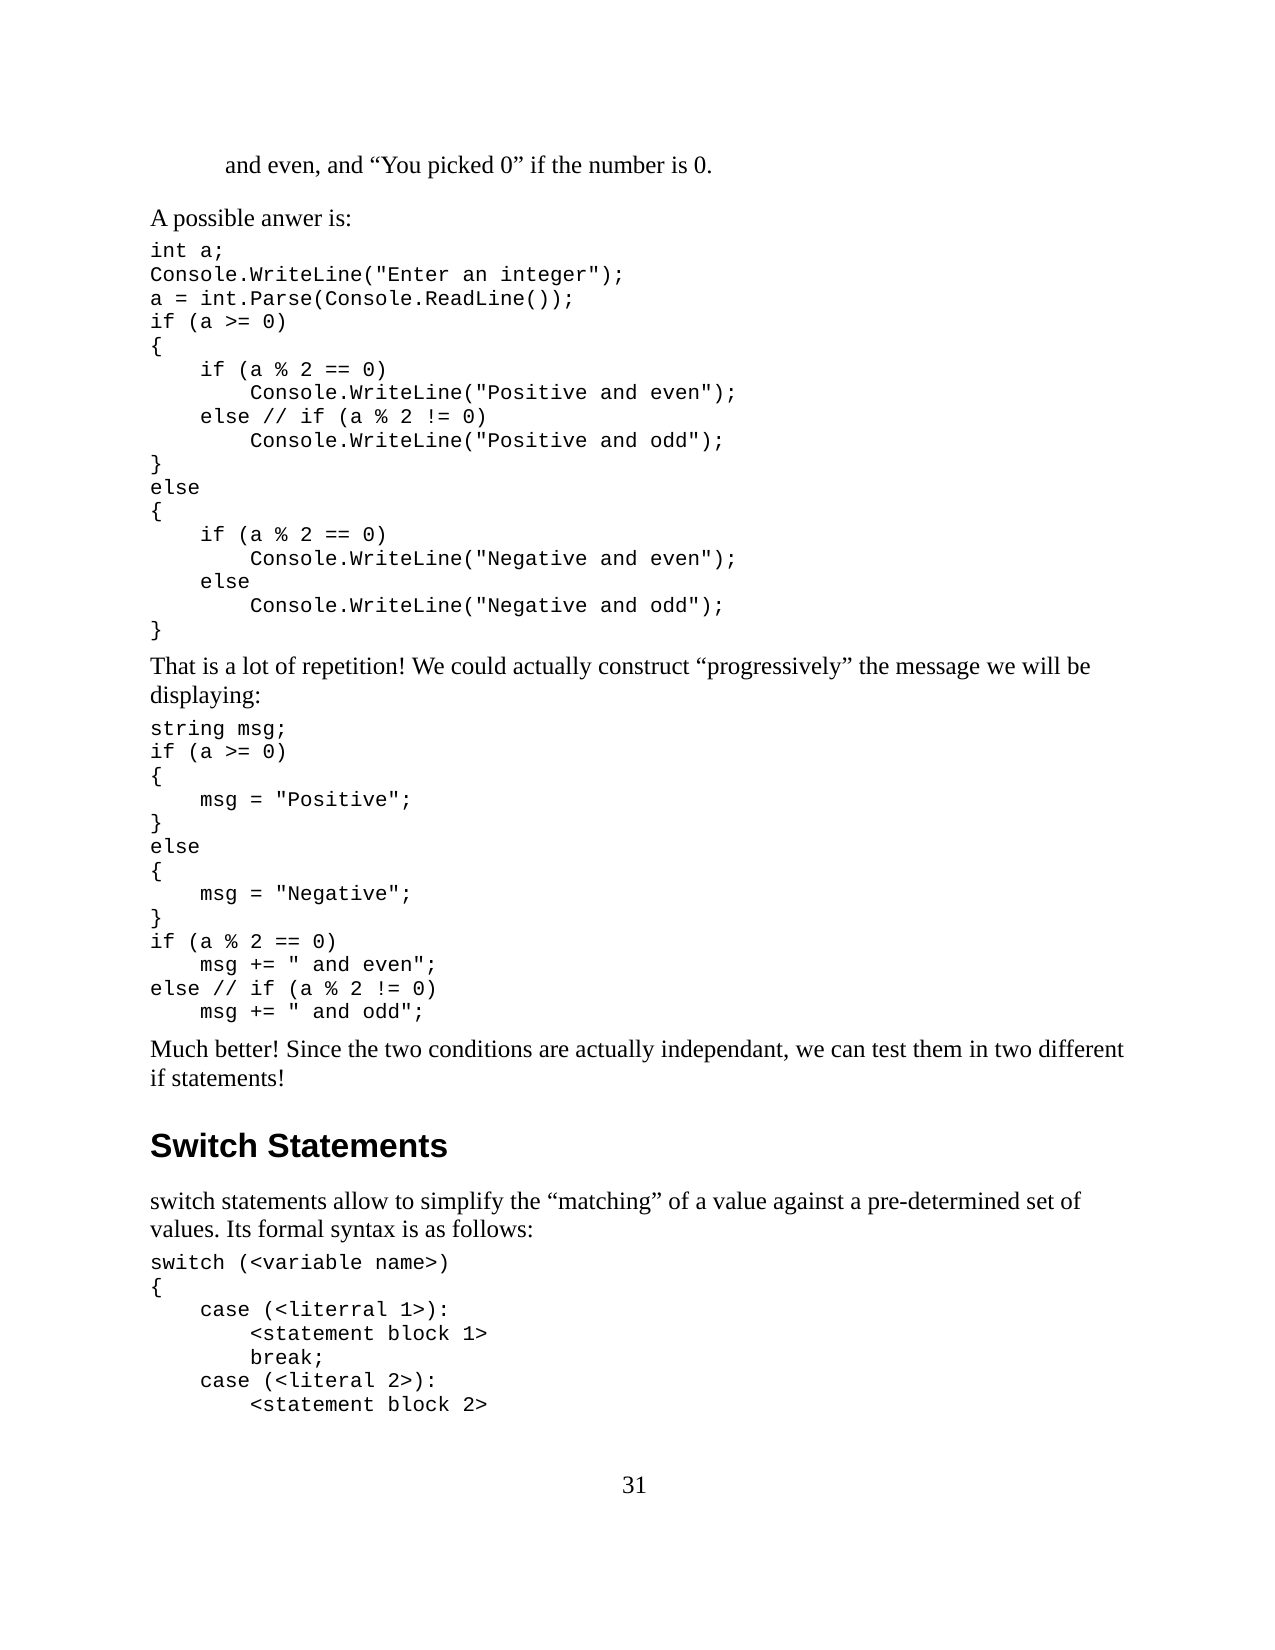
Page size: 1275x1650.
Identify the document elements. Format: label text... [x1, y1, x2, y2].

text { [150, 335, 1125, 359]
text switch (<variable name>) [150, 1252, 1125, 1276]
text Console.WriteLine("Positive and odd"); [150, 429, 1125, 453]
text msg = "Negative"; [150, 883, 1125, 907]
text Console.WriteLine("Enter an integer"); [150, 264, 1125, 288]
text msg += " and odd"; [150, 1002, 1125, 1025]
text msg += " and even"; [150, 954, 1125, 978]
text a = int.Parse(Console.ReadLine()); [150, 288, 1125, 311]
text { [150, 1276, 1125, 1299]
text else // if (a % 2 != 0) [150, 406, 1125, 429]
text else // if (a % 2 != 0) [150, 978, 1125, 1002]
text } [150, 907, 1125, 931]
text } [150, 619, 1125, 642]
text { [150, 501, 1125, 524]
text Console.WriteLine("Positive and even"); [150, 382, 1125, 406]
text Much better! Since the two conditions are actually independant, we can test them in two different if statements! [150, 1034, 1125, 1092]
text That is a lot of repetition! We could actually construct “progressively” the message we will be displaying: [150, 651, 1125, 709]
text break; [150, 1347, 1125, 1370]
text case (<literal 2>): [150, 1370, 1125, 1394]
text <statement block 2> [150, 1394, 1125, 1418]
text { [150, 765, 1125, 789]
text msg = "Positive"; [150, 789, 1125, 812]
text if (a % 2 == 0) [150, 524, 1125, 548]
text and even, and “You picked 0” if the number is 0. [225, 150, 1125, 179]
text if (a % 2 == 0) [150, 931, 1125, 954]
text A possible anwer is: [150, 203, 1125, 231]
text { [150, 860, 1125, 883]
text Console.WriteLine("Negative and odd"); [150, 595, 1125, 619]
text else [150, 836, 1125, 860]
text Console.WriteLine("Negative and even"); [150, 548, 1125, 571]
text if (a % 2 == 0) [150, 359, 1125, 382]
text int a; [150, 240, 1125, 264]
text else [150, 571, 1125, 595]
text switch statements allow to simplify the “matching” of a value against a pre-determined set of values. Its formal syntax is as follows: [150, 1186, 1125, 1243]
text } [150, 453, 1125, 477]
text else [150, 477, 1125, 501]
text case (<literral 1>): [150, 1299, 1125, 1323]
subtitle Switch Statements [150, 1126, 1125, 1164]
text string msg; [150, 718, 1125, 741]
text } [150, 812, 1125, 836]
text if (a >= 0) [150, 311, 1125, 335]
text <statement block 1> [150, 1323, 1125, 1347]
text if (a >= 0) [150, 741, 1125, 765]
